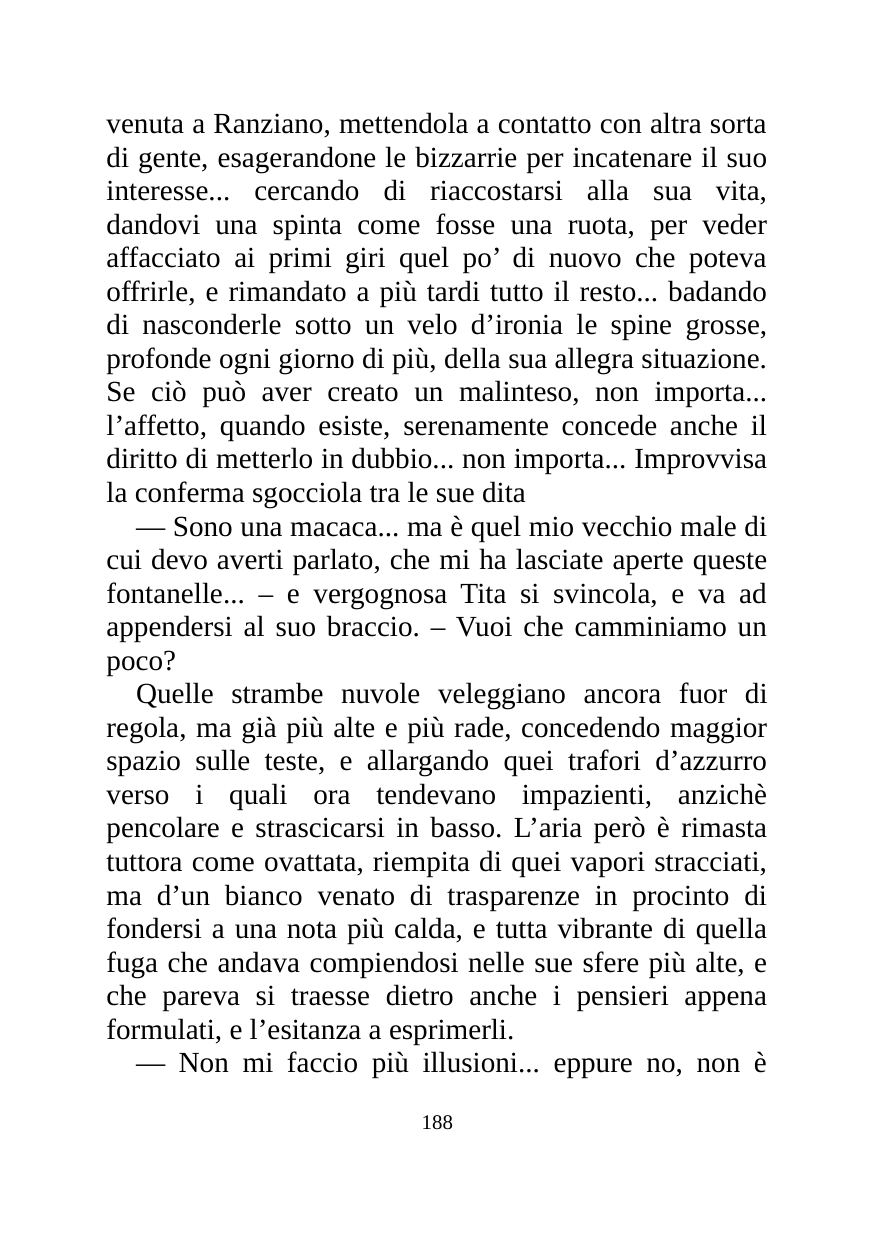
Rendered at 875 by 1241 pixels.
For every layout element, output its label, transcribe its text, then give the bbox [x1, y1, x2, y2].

text — Non mi faccio più illusioni... eppure no, non è [106, 1045, 768, 1079]
text Quelle strambe nuvole veleggiano ancora fuor di regola, ma già più alte e più rade, concedendo maggior spazio sulle teste, e allargando quei trafori d’azzurro verso i quali ora tendevano impazienti, anzichè pencolare e strascicarsi in basso. L’aria però è rimasta tuttora come ovattata, riempita di quei vapori stracciati, ma d’un bianco venato di trasparenze in procinto di fondersi a una nota più calda, e tutta vibrante di quella fuga che andava compiendosi nelle sue sfere più alte, e che pareva si traesse dietro anche i pensieri appena formulati, e l’esitanza a esprimerli. [106, 676, 768, 1045]
text — Sono una macaca... ma è quel mio vecchio male di cui devo averti parlato, che mi ha lasciate aperte queste fontanelle... – e vergognosa Tita si svincola, e va ad appendersi al suo braccio. – Vuoi che camminiamo un poco? [106, 509, 768, 676]
text venuta a Ranziano, mettendola a contatto con altra sorta di gente, esagerandone le bizzarrie per incatenare il suo interesse... cercando di riaccostarsi alla sua vita, dandovi una spinta come fosse una ruota, per veder affacciato ai primi giri quel po’ di nuovo che poteva offrirle, e rimandato a più tardi tutto il resto... badando di nasconderle sotto un velo d’ironia le spine grosse, profonde ogni giorno di più, della sua allegra situazione. Se ciò può aver creato un malinteso, non importa... l’affetto, quando esiste, serenamente concede anche il diritto di metterlo in dubbio... non importa... Improvvisa la conferma sgocciola tra le sue dita [106, 106, 768, 509]
